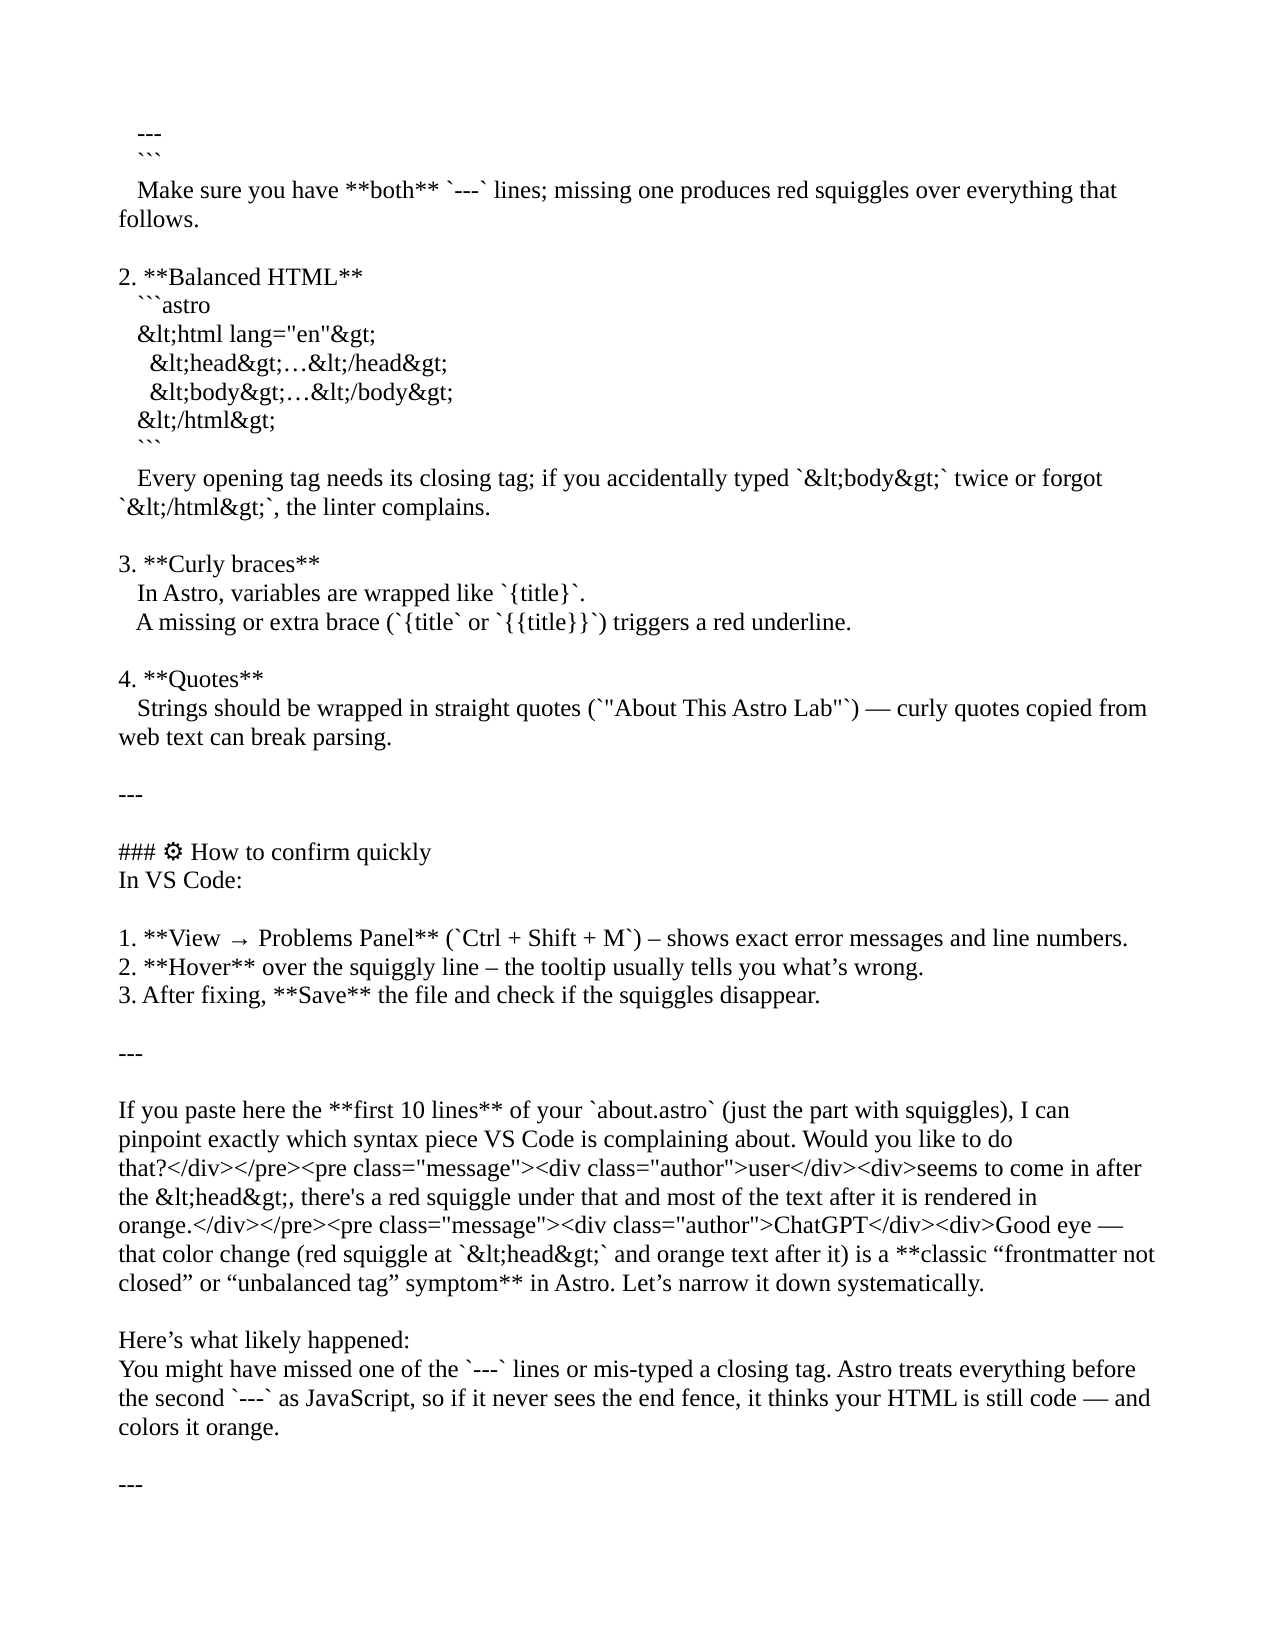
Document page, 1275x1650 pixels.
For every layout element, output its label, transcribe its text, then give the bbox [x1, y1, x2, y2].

text A missing or extra brace (`{title` or `{{title}}`) triggers a red underline. [118, 607, 1157, 636]
text 3. After fixing, **Save** the file and check if the squiggles disappear. [118, 981, 1157, 1009]
text --- [118, 118, 1157, 147]
text 2. **Hover** over the squiggly line – the tooltip usually tells you what’s wrong. [118, 952, 1157, 981]
text 1. **View → Problems Panel** (`Ctrl + Shift + M`) – shows exact error messages and line numbers. [118, 923, 1157, 952]
text Every opening tag needs its closing tag; if you accidentally typed `&lt;body&gt;` twice or forgot `&lt;/html&gt;`, the linter complains. [118, 463, 1157, 521]
text --- [118, 1038, 1157, 1067]
text 4. **Quotes** [118, 664, 1157, 693]
text If you paste here the **first 10 lines** of your `about.astro` (just the part with squiggles), I can pinpoint exactly which syntax piece VS Code is complaining about. Would you like to do that?</div></pre><pre class="message"><div class="author">user</div><div>seems to come in after the &lt;head&gt;, there's a red squiggle under that and most of the text after it is rendered in orange.</div></pre><pre class="message"><div class="author">ChatGPT</div><div>Good eye — that color change (red squiggle at `&lt;head&gt;` and orange text after it) is a **classic “frontmatter not closed” or “unbalanced tag” symptom** in Astro. Let’s narrow it down systematically. [118, 1096, 1157, 1297]
text ```astro [118, 291, 1157, 319]
text Here’s what likely happened: [118, 1326, 1157, 1354]
text You might have missed one of the `---` lines or mis-typed a closing tag. Astro treats everything before the second `---` as JavaScript, so if it never sees the end fence, it thinks your HTML is still code — and colors it orange. [118, 1354, 1157, 1441]
text 2. **Balanced HTML** [118, 262, 1157, 291]
text Make sure you have **both** `---` lines; missing one produces red squiggles over everything that follows. [118, 176, 1157, 233]
text ### ⚙️ How to confirm quickly [118, 837, 1157, 866]
text --- [118, 779, 1157, 808]
text &lt;body&gt;…&lt;/body&gt; [118, 377, 1157, 406]
text 3. **Curly braces** [118, 549, 1157, 578]
text &lt;head&gt;…&lt;/head&gt; [118, 348, 1157, 377]
text ``` [118, 147, 1157, 176]
text In Astro, variables are wrapped like `{title}`. [118, 578, 1157, 607]
text &lt;/html&gt; [118, 406, 1157, 434]
text In VS Code: [118, 866, 1157, 894]
text ``` [118, 434, 1157, 463]
text Strings should be wrapped in straight quotes (`"About This Astro Lab"`) — curly quotes copied from web text can break parsing. [118, 693, 1157, 751]
text &lt;html lang="en"&gt; [118, 319, 1157, 348]
text --- [118, 1469, 1157, 1498]
